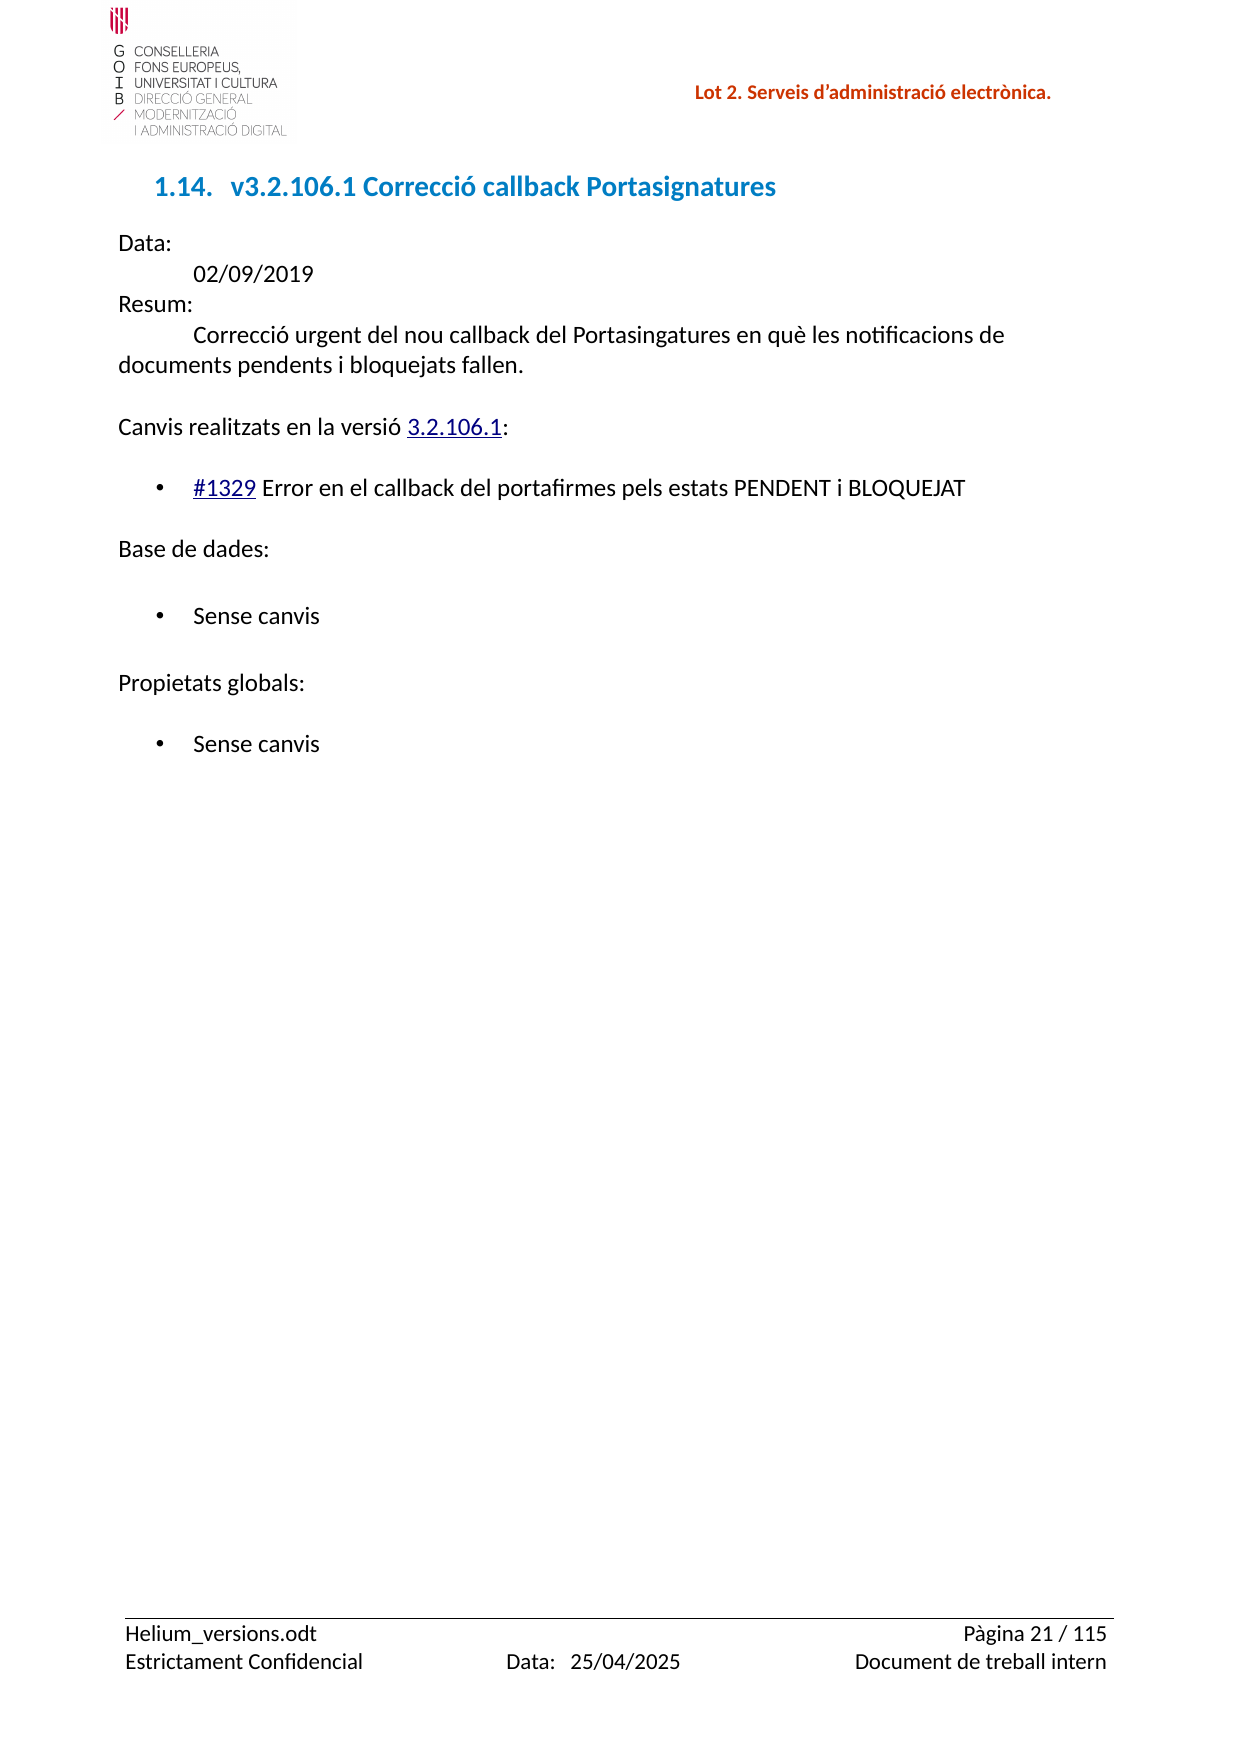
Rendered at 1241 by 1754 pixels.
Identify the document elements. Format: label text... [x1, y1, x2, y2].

list Sense canvis [156, 600, 1122, 630]
list #1329 Error en el callback del portafirmes pels estats PENDENT i BLOQUEJAT [156, 472, 1122, 502]
text Base de dades: [118, 533, 1122, 563]
subtitle v3.2.106.1 Correcció callback Portasignatures [153, 168, 1122, 204]
list Sense canvis [156, 728, 1122, 758]
text Canvis realitzats en la versió 3.2.106.1: [118, 411, 1122, 441]
text 02/09/2019 [118, 258, 1122, 289]
text Data: [118, 228, 1122, 258]
text Propietats globals: [118, 667, 1122, 697]
text Correcció urgent del nou callback del Portasingatures en què les notificacions de documents pendents i bloquejats fallen. [118, 319, 1122, 380]
picture [100, 0, 297, 144]
text Resum: [118, 289, 1122, 319]
